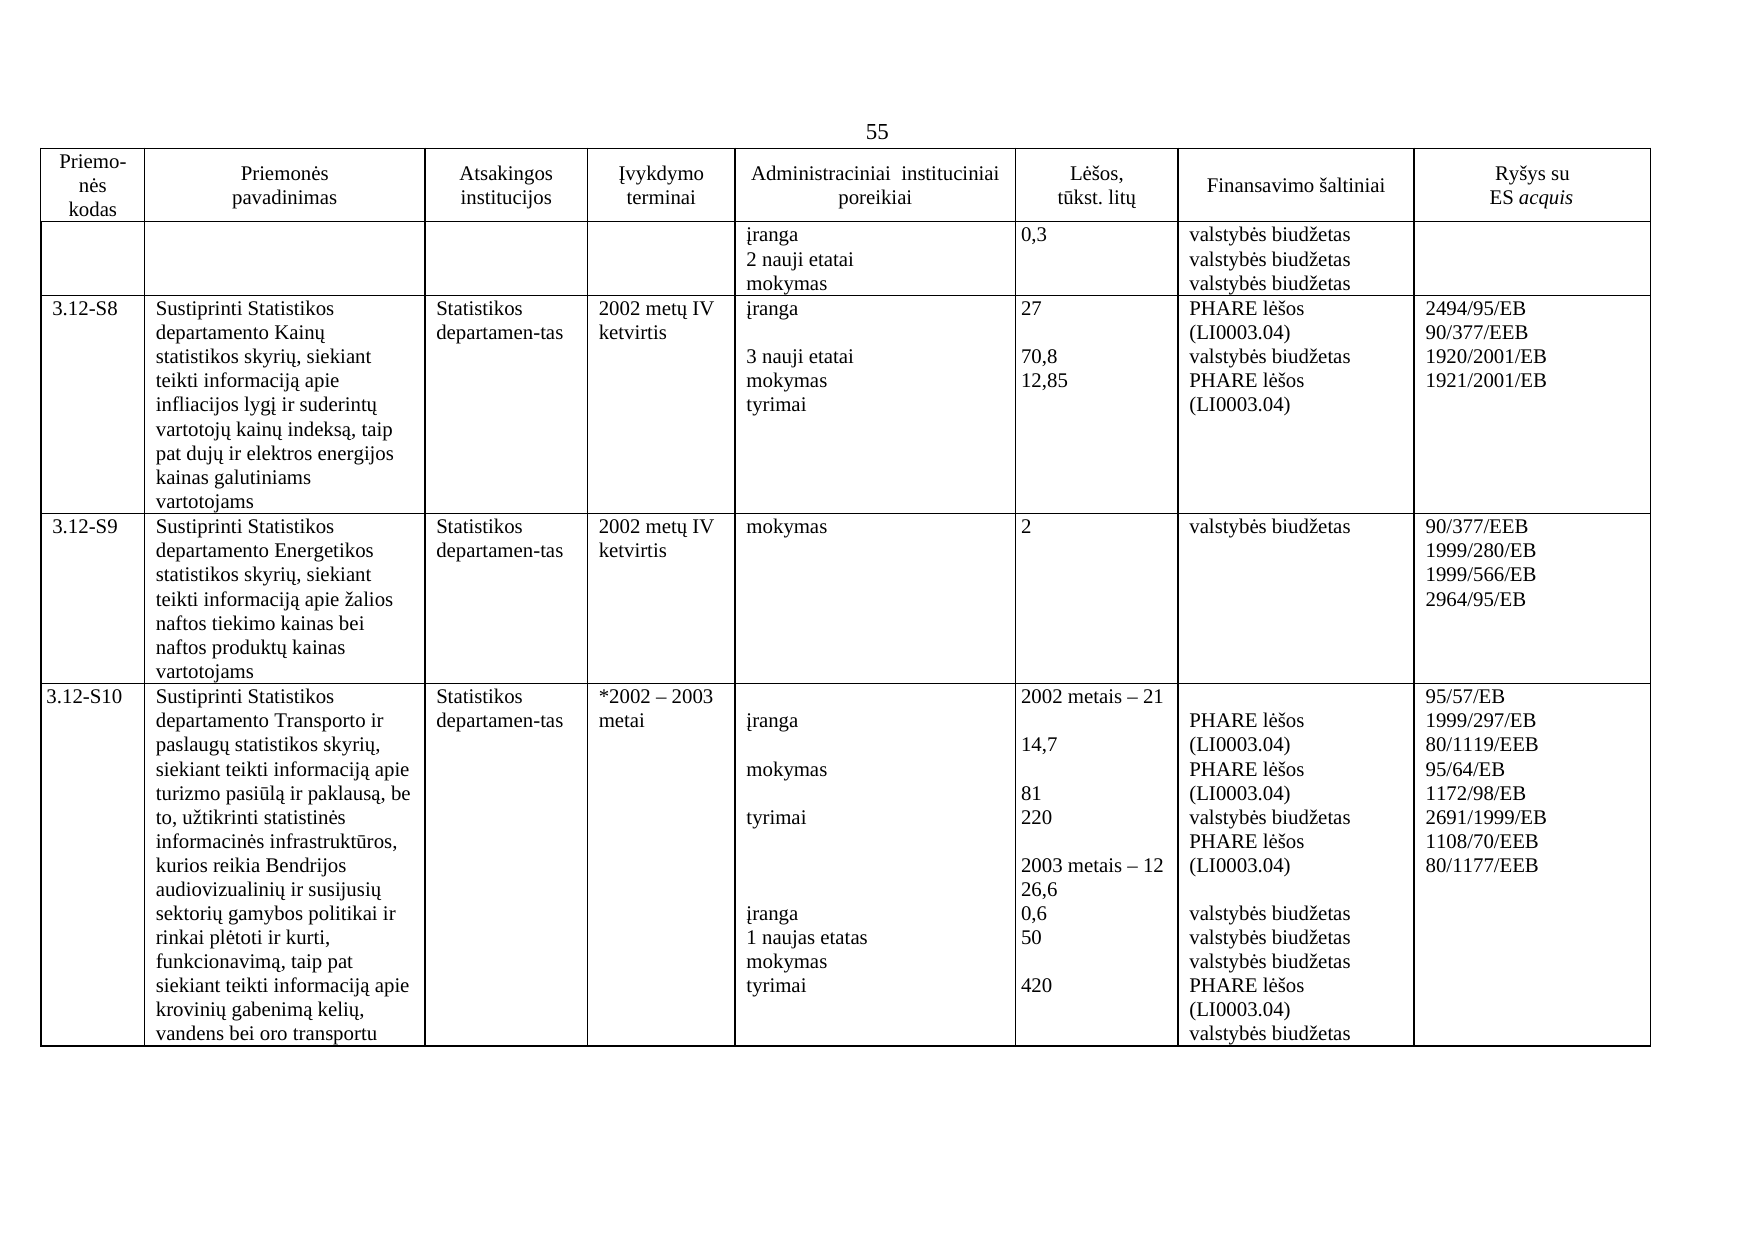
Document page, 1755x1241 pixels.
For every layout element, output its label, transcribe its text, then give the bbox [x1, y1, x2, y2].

table_cell 2 [1016, 514, 1177, 683]
table_cell mokymas [736, 514, 1015, 683]
table_cell *2002 – 2003 metai [588, 684, 734, 1045]
table_header Priemonės pavadinimas [145, 149, 424, 221]
table_cell PHARE lėšos (LI0003.04) PHARE lėšos (LI0003.04) valstybės biudžetas PHARE lėšos (LI0003.04) valstybės biudžetas valstybės biudžetas valstybės biudžetas PHARE lėšos (LI0003.04) valstybės biudžetas [1179, 684, 1413, 1045]
table_cell [42, 222, 144, 294]
table_header Ryšys su ES acquis [1415, 149, 1650, 221]
table_cell Statistikos departamen-tas [426, 684, 587, 1045]
table_cell Sustiprinti Statistikos departamento Energetikos statistikos skyrių, siekiant teikti informaciją apie žalios naftos tiekimo kainas bei naftos produktų kainas vartotojams [145, 514, 424, 683]
table_cell valstybės biudžetas [1179, 514, 1413, 683]
table_header Įvykdymo terminai [588, 149, 734, 221]
table_cell [145, 222, 424, 294]
table_cell 95/57/EB 1999/297/EB 80/1119/EEB 95/64/EB 1172/98/EB 2691/1999/EB 1108/70/EEB 80/1177/EEB [1415, 684, 1650, 1045]
table_header Lėšos, tūkst. litų [1016, 149, 1177, 221]
table_cell 27 70,8 12,85 [1016, 296, 1177, 513]
table_cell 0,3 [1016, 222, 1177, 294]
table_header Administraciniai instituciniai poreikiai [736, 149, 1015, 221]
table_cell 2002 metų IV ketvirtis [588, 296, 734, 513]
table_cell PHARE lėšos (LI0003.04) valstybės biudžetas PHARE lėšos (LI0003.04) [1179, 296, 1413, 513]
table_cell Statistikos departamen-tas [426, 296, 587, 513]
table_cell įranga 2 nauji etatai mokymas [736, 222, 1015, 294]
table_cell 3.12-S10 [42, 684, 144, 1045]
table_header Atsakingos institucijos [426, 149, 587, 221]
table_cell Sustiprinti Statistikos departamento Kainų statistikos skyrių, siekiant teikti informaciją apie infliacijos lygį ir suderintų vartotojų kainų indeksą, taip pat dujų ir elektros energijos kainas galutiniams vartotojams [145, 296, 424, 513]
table_cell 2002 metų IV ketvirtis [588, 514, 734, 683]
table_cell įranga 3 nauji etatai mokymas tyrimai [736, 296, 1015, 513]
table_cell Sustiprinti Statistikos departamento Transporto ir paslaugų statistikos skyrių, siekiant teikti informaciją apie turizmo pasiūlą ir paklausą, be to, užtikrinti statistinės informacinės infrastruktūros, kurios reikia Bendrijos audiovizualinių ir susijusių sektorių gamybos politikai ir rinkai plėtoti ir kurti, funkcionavimą, taip pat siekiant teikti informaciją apie krovinių gabenimą kelių, vandens bei oro transportu [145, 684, 424, 1045]
table_header Priemo-nės kodas [41, 149, 144, 221]
table_cell 2494/95/EB 90/377/EEB 1920/2001/EB 1921/2001/EB [1415, 296, 1650, 513]
table_cell 90/377/EEB 1999/280/EB 1999/566/EB 2964/95/EB [1415, 514, 1650, 683]
table_cell įranga mokymas tyrimai įranga 1 naujas etatas mokymas tyrimai [736, 684, 1015, 1045]
table_header Finansavimo šaltiniai [1179, 149, 1413, 221]
table_cell [426, 222, 587, 294]
table_cell Statistikos departamen-tas [426, 514, 587, 683]
table_cell [1415, 222, 1650, 294]
table_cell valstybės biudžetas valstybės biudžetas valstybės biudžetas [1179, 222, 1413, 294]
table_cell 3.12-S9 [42, 514, 144, 683]
table_cell 3.12-S8 [42, 296, 144, 513]
table_cell 2002 metais – 21 14,7 81 220 2003 metais – 12 26,6 0,6 50 420 [1016, 684, 1177, 1045]
table_cell [588, 222, 734, 294]
